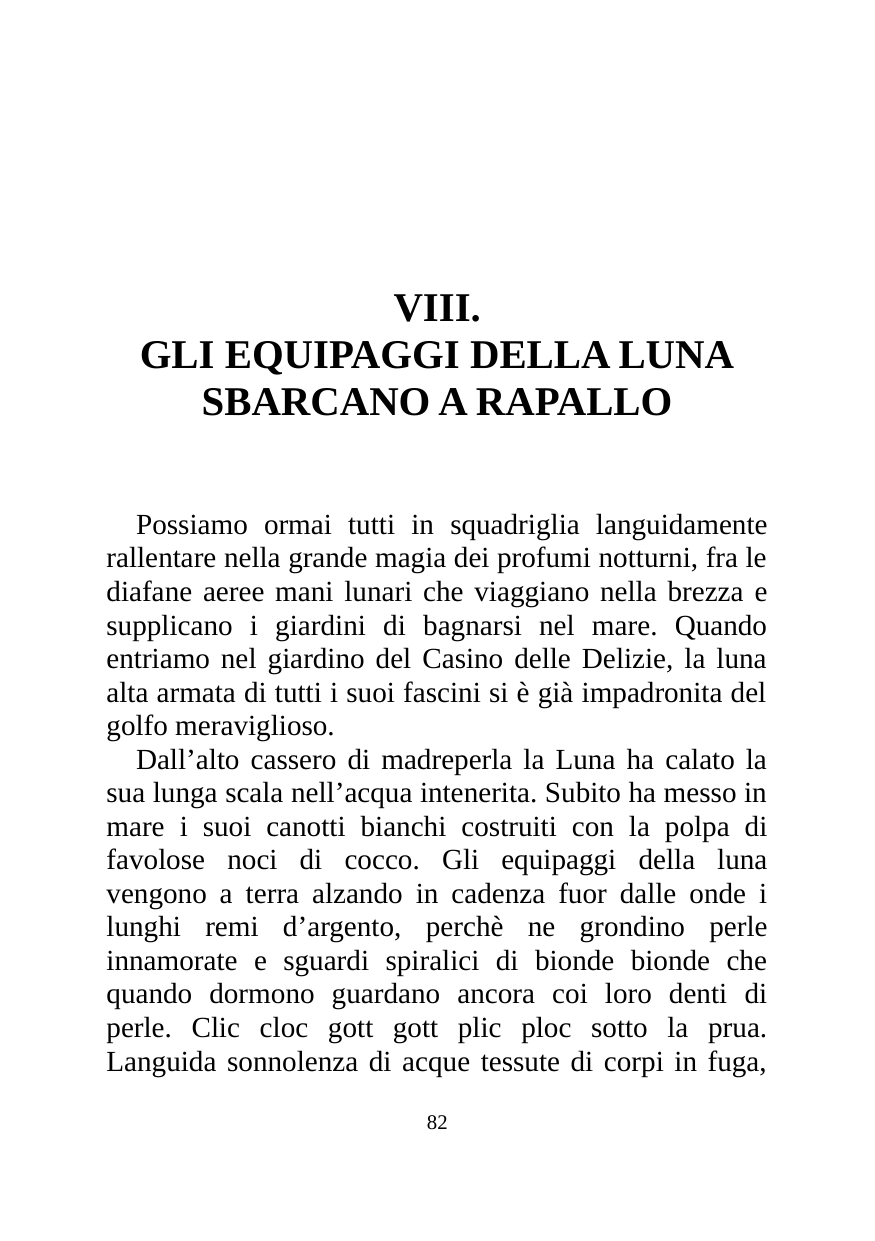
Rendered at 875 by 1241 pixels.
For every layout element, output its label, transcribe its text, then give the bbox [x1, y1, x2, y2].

text Possiamo ormai tutti in squadriglia languidamente rallentare nella grande magia dei profumi notturni, fra le diafane aeree mani lunari che viaggiano nella brezza e supplicano i giardini di bagnarsi nel mare. Quando entriamo nel giardino del Casino delle Delizie, la luna alta armata di tutti i suoi fascini si è già impadronita del golfo meraviglioso. [106, 507, 768, 742]
text Dall’alto cassero di madreperla la Luna ha calato la sua lunga scala nell’acqua intenerita. Subito ha messo in mare i suoi canotti bianchi costruiti con la polpa di favolose noci di cocco. Gli equipaggi della luna vengono a terra alzando in cadenza fuor dalle onde i lunghi remi d’argento, perchè ne grondino perle innamorate e sguardi spiralici di bionde bionde che quando dormono guardano ancora coi loro denti di perle. Clic cloc gott gott plic ploc sotto la prua. Languida sonnolenza di acque tessute di corpi in fuga, [106, 742, 768, 1077]
subtitle VIII. GLI EQUIPAGGI DELLA LUNA SBARCANO A RAPALLO [106, 283, 768, 424]
